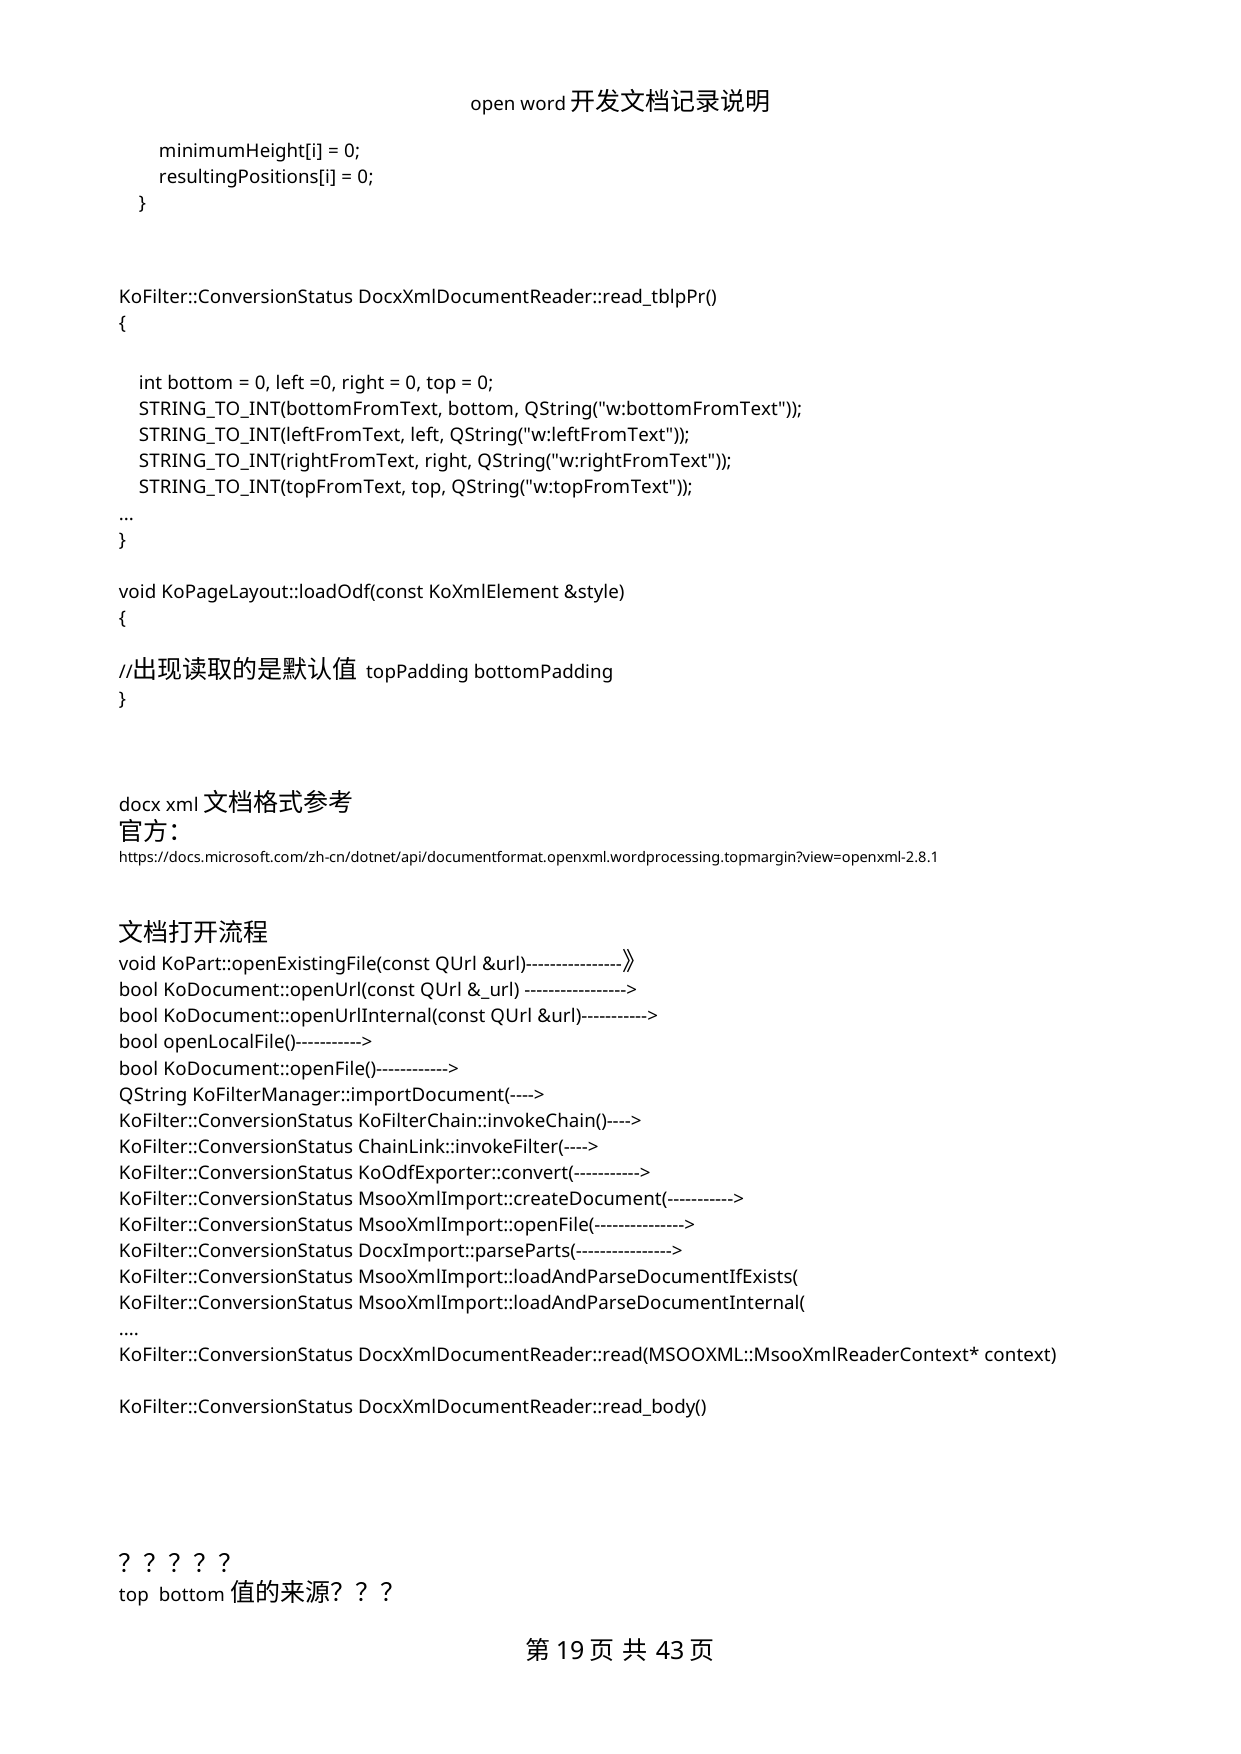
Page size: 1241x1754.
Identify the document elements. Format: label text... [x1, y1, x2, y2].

text KoFilter::ConversionStatus MsooXmlImport::loadAndParseDocumentIfExists( [119, 1263, 1121, 1289]
text } [119, 526, 1121, 552]
text STRING_TO_INT(rightFromText, right, QString("w:rightFromText")); [119, 447, 1121, 473]
text minimumHeight[i] = 0; [119, 137, 1121, 163]
text KoFilter::ConversionStatus KoOdfExporter::convert(-----------> [119, 1158, 1121, 1184]
text KoFilter::ConversionStatus DocxImport::parseParts(----------------> [119, 1237, 1121, 1263]
text QString KoFilterManager::importDocument(----> [119, 1080, 1121, 1106]
text 官方： [119, 818, 1121, 847]
text //出现读取的是默认值 topPadding bottomPadding [119, 656, 1121, 685]
text { [119, 309, 1121, 335]
text KoFilter::ConversionStatus DocxXmlDocumentReader::read(MSOOXML::MsooXmlReaderContext* context) [119, 1341, 1121, 1367]
text STRING_TO_INT(bottomFromText, bottom, QString("w:bottomFromText")); [119, 395, 1121, 421]
text KoFilter::ConversionStatus KoFilterChain::invokeChain()----> [119, 1106, 1121, 1132]
text void KoPart::openExistingFile(const QUrl &url)----------------》 [119, 947, 1121, 976]
text STRING_TO_INT(topFromText, top, QString("w:topFromText")); [119, 473, 1121, 499]
text { [119, 604, 1121, 630]
text top bottom 值的来源？？？ [119, 1578, 1121, 1607]
text KoFilter::ConversionStatus DocxXmlDocumentReader::read_body() [119, 1393, 1121, 1419]
text bool KoDocument::openUrl(const QUrl &_url) -----------------> [119, 976, 1121, 1002]
text } [119, 685, 1121, 711]
text int bottom = 0, left =0, right = 0, top = 0; [119, 369, 1121, 395]
text KoFilter::ConversionStatus MsooXmlImport::openFile(---------------> [119, 1211, 1121, 1237]
text .... [119, 1315, 1121, 1341]
text bool openLocalFile()-----------> [119, 1028, 1121, 1054]
text void KoPageLayout::loadOdf(const KoXmlElement &style) [119, 578, 1121, 604]
text KoFilter::ConversionStatus MsooXmlImport::createDocument(-----------> [119, 1184, 1121, 1211]
text resultingPositions[i] = 0; [119, 163, 1121, 189]
text KoFilter::ConversionStatus MsooXmlImport::loadAndParseDocumentInternal( [119, 1289, 1121, 1315]
text docx xml 文档格式参考 [119, 789, 1121, 818]
text 文档打开流程 [119, 918, 1121, 947]
text bool KoDocument::openFile()------------> [119, 1054, 1121, 1080]
text } [119, 189, 1121, 215]
text https://docs.microsoft.com/zh-cn/dotnet/api/documentformat.openxml.wordprocessing.topmargin?view=openxml-2.8.1 [119, 847, 1121, 866]
text ？？？？？ [119, 1549, 1121, 1578]
text KoFilter::ConversionStatus DocxXmlDocumentReader::read_tblpPr() [119, 283, 1121, 309]
text ... [119, 499, 1121, 526]
text STRING_TO_INT(leftFromText, left, QString("w:leftFromText")); [119, 421, 1121, 447]
text bool KoDocument::openUrlInternal(const QUrl &url)-----------> [119, 1002, 1121, 1028]
text KoFilter::ConversionStatus ChainLink::invokeFilter(----> [119, 1132, 1121, 1158]
